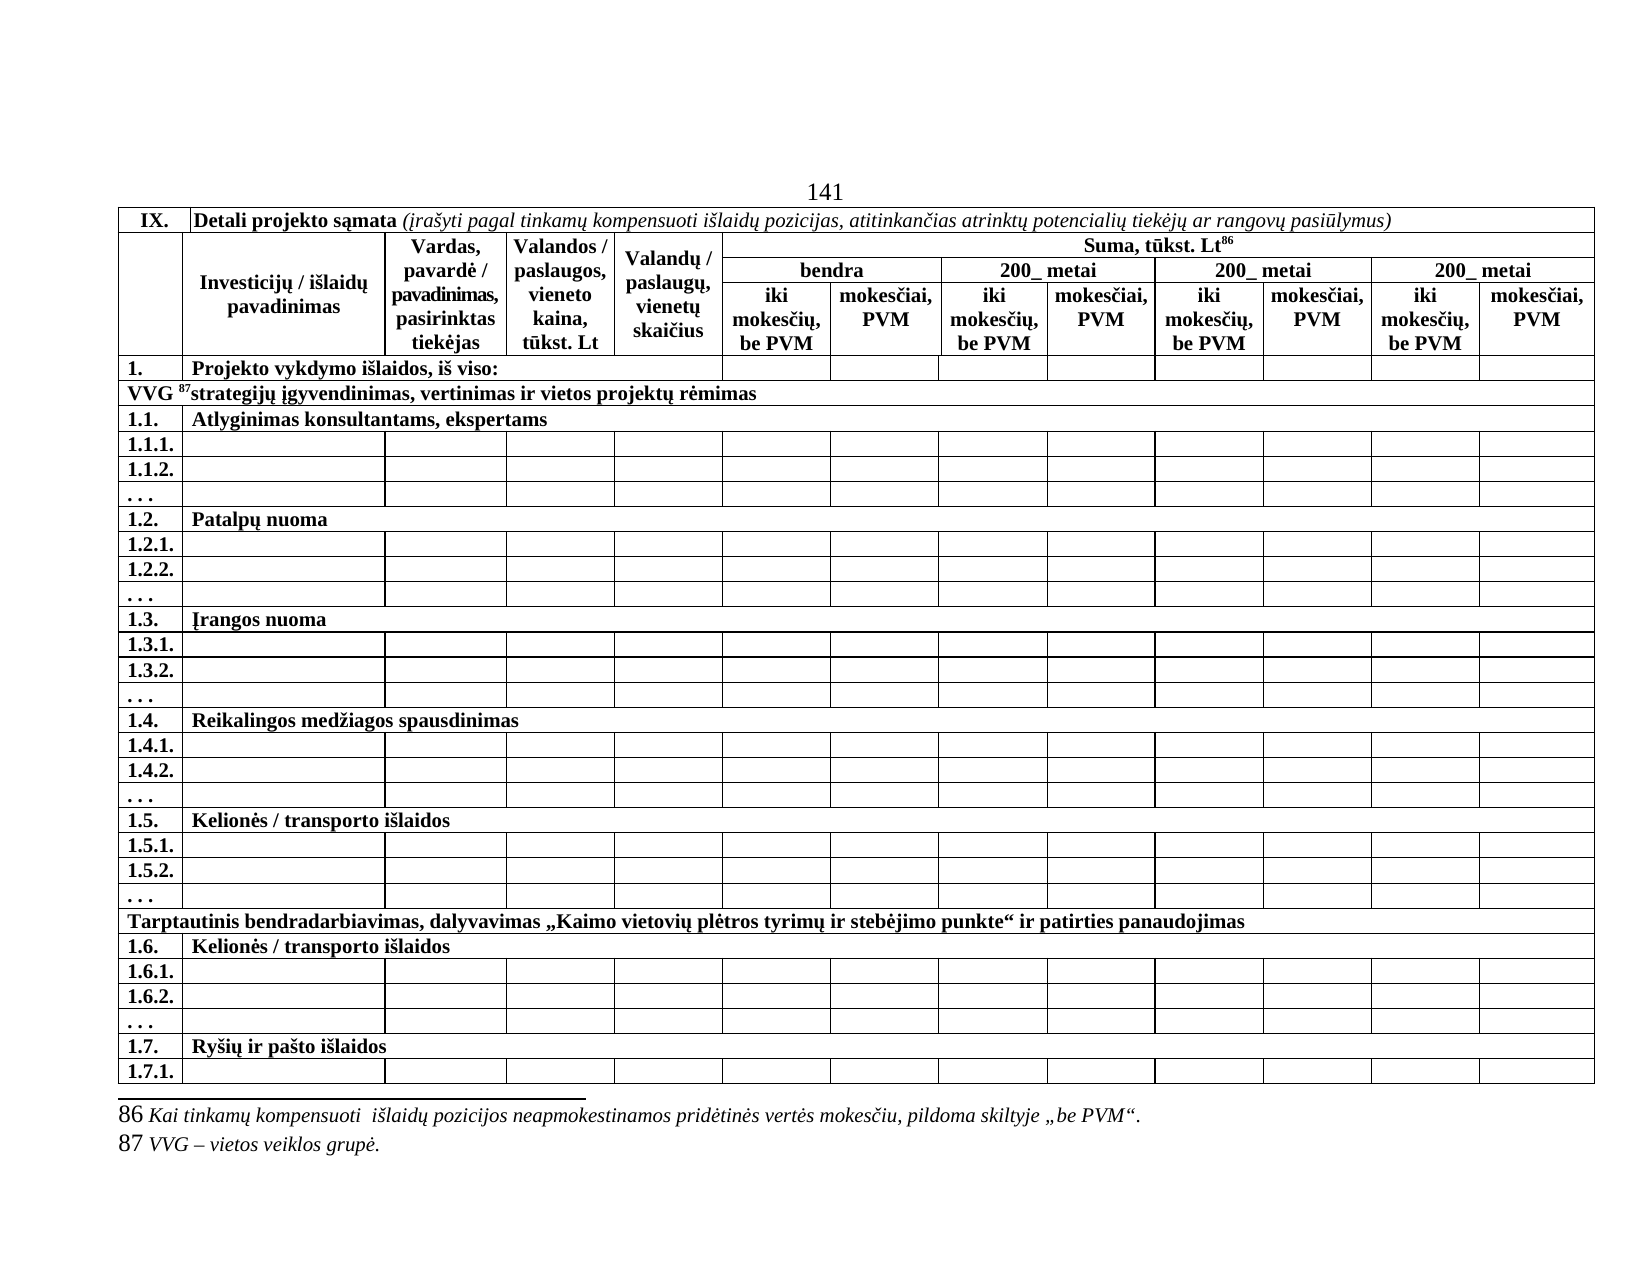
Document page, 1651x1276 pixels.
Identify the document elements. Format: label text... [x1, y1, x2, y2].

table_cell [386, 432, 506, 456]
table_cell [1372, 557, 1479, 581]
table_cell [1048, 457, 1154, 481]
table_cell [1264, 833, 1371, 857]
table_cell [1480, 582, 1594, 606]
table_cell [1480, 683, 1594, 707]
table_cell [183, 884, 384, 907]
table_cell [615, 733, 722, 757]
table_cell [386, 482, 506, 506]
table_cell [386, 959, 506, 983]
table_cell [939, 432, 1047, 456]
table_cell [1264, 582, 1371, 606]
table_cell [831, 432, 938, 456]
table_cell [1048, 758, 1154, 782]
table_cell [1156, 758, 1263, 782]
table_cell [183, 833, 384, 857]
table_cell [1048, 783, 1154, 807]
table_cell [1372, 532, 1479, 556]
table_cell 1.3.2. [119, 658, 182, 682]
table_cell 1.1. [119, 406, 182, 431]
table_cell Tarptautinis bendradarbiavimas, dalyvavimas „Kaimo vietovių plėtros tyrimų ir stebėjimo punkte“ ir patirties panaudojimas [119, 909, 1594, 933]
table_cell . . . [119, 783, 182, 807]
table_cell [183, 683, 384, 707]
table_cell [1480, 658, 1594, 682]
table_cell Ryšių ir pašto išlaidos [183, 1034, 1594, 1058]
table_cell 1.5. [119, 808, 182, 832]
table_cell [183, 1059, 384, 1083]
table_cell [723, 1009, 830, 1033]
table_cell [1264, 683, 1371, 707]
table_cell [1156, 884, 1263, 907]
table_cell [507, 984, 614, 1008]
table_cell [1264, 959, 1371, 983]
table_cell [1156, 858, 1263, 882]
table_cell [507, 633, 614, 656]
table_cell [723, 858, 830, 882]
table_cell [1480, 432, 1594, 456]
table_cell [831, 858, 938, 882]
table_cell [831, 733, 938, 757]
table_cell [183, 432, 384, 456]
table_cell [386, 984, 506, 1008]
table_cell 1.4.1. [119, 733, 182, 757]
table_cell [1156, 532, 1263, 556]
table_cell [507, 582, 614, 606]
table_cell [615, 532, 722, 556]
table_cell [831, 532, 938, 556]
table_cell [386, 833, 506, 857]
table_cell [386, 1059, 506, 1083]
table_cell [1372, 683, 1479, 707]
table_cell [831, 482, 938, 506]
table_cell [1048, 432, 1154, 456]
table_cell [1480, 356, 1594, 380]
table_cell [723, 432, 830, 456]
table_cell [507, 884, 614, 907]
table_cell [1156, 457, 1263, 481]
table_cell [1480, 457, 1594, 481]
table_cell 1.2.1. [119, 532, 182, 556]
table_cell [723, 758, 830, 782]
table_cell [723, 733, 830, 757]
table_cell [831, 1059, 938, 1083]
table_cell [939, 733, 1047, 757]
table_cell [615, 432, 722, 456]
table_cell [1480, 858, 1594, 882]
table_cell [1048, 833, 1154, 857]
table_cell Valandos / paslaugos, vieneto kaina, tūkst. Lt [507, 233, 614, 355]
table_cell Patalpų nuoma [183, 507, 1594, 531]
table_cell [939, 457, 1047, 481]
table_cell 1.6. [119, 934, 182, 958]
table_cell [1480, 1059, 1594, 1083]
table_cell [507, 758, 614, 782]
table_cell [723, 959, 830, 983]
table_cell iki mokesčių, be PVM [723, 283, 830, 355]
table_cell [507, 1059, 614, 1083]
table_cell [723, 1059, 830, 1083]
table_cell [723, 683, 830, 707]
table_cell [1048, 633, 1154, 656]
table_cell . . . [119, 482, 182, 506]
table_cell [831, 959, 938, 983]
table_cell [939, 532, 1047, 556]
table_cell [1048, 984, 1154, 1008]
table_cell [939, 1059, 1047, 1083]
table_cell [723, 783, 830, 807]
table_cell [723, 984, 830, 1008]
table_cell [386, 1009, 506, 1033]
table_cell [1156, 658, 1263, 682]
table_cell [507, 858, 614, 882]
table_cell Įrangos nuoma [183, 607, 1594, 631]
table_cell [1372, 959, 1479, 983]
table_cell [1372, 833, 1479, 857]
table_cell [507, 532, 614, 556]
table_cell [183, 532, 384, 556]
table_cell [615, 1059, 722, 1083]
table_cell [615, 1009, 722, 1033]
table_cell [183, 733, 384, 757]
table_cell [615, 633, 722, 656]
table_cell [1048, 356, 1154, 380]
table_cell [723, 356, 830, 380]
table_cell [723, 532, 830, 556]
table_cell 1.4.2. [119, 758, 182, 782]
table_cell [1264, 432, 1371, 456]
table_cell [1048, 858, 1154, 882]
table_cell 1. [119, 356, 182, 380]
table_cell [1264, 658, 1371, 682]
table_cell [1264, 532, 1371, 556]
table_cell [1372, 432, 1479, 456]
table_cell [831, 683, 938, 707]
table_cell [1372, 984, 1479, 1008]
table_cell [507, 733, 614, 757]
table_cell [939, 633, 1047, 656]
table_cell [723, 833, 830, 857]
table_cell [831, 356, 938, 380]
table_cell [723, 658, 830, 682]
table_cell [615, 457, 722, 481]
table_cell [183, 858, 384, 882]
table_cell [1048, 482, 1154, 506]
table_cell [1264, 356, 1371, 380]
table_cell [723, 482, 830, 506]
table_cell [831, 884, 938, 907]
table_cell [1264, 783, 1371, 807]
table_cell . . . [119, 683, 182, 707]
table_cell [723, 457, 830, 481]
table_cell [1264, 858, 1371, 882]
table_cell mokesčiai, PVM [831, 283, 941, 355]
table_cell [831, 758, 938, 782]
table_cell [1372, 758, 1479, 782]
table_cell 1.3. [119, 607, 182, 631]
table_cell 1.2. [119, 507, 182, 531]
table_cell [1480, 482, 1594, 506]
table_cell [939, 482, 1047, 506]
table_cell [507, 1009, 614, 1033]
table_cell [615, 758, 722, 782]
table_cell [1156, 356, 1263, 380]
table_cell 200_ metai [1372, 258, 1594, 282]
table_cell [939, 557, 1047, 581]
table_cell [723, 633, 830, 656]
table_cell [1156, 783, 1263, 807]
table_cell [615, 658, 722, 682]
table_cell [1372, 356, 1479, 380]
table_cell [1048, 532, 1154, 556]
table_cell [386, 582, 506, 606]
table_cell [386, 733, 506, 757]
table_cell Vardas, pavardė / pavadinimas, pasirinktas tiekėjas [386, 233, 506, 355]
table_cell [1048, 557, 1154, 581]
table_cell [939, 683, 1047, 707]
table_cell [1264, 482, 1371, 506]
table_cell Investicijų / išlaidų pavadinimas [183, 233, 384, 355]
table_cell [615, 959, 722, 983]
table_cell [507, 683, 614, 707]
table_cell [1156, 633, 1263, 656]
table_cell [119, 233, 182, 355]
table_cell [1372, 582, 1479, 606]
table_cell [615, 557, 722, 581]
table_cell [183, 658, 384, 682]
table_cell [1264, 457, 1371, 481]
table_cell [183, 783, 384, 807]
table_cell [615, 482, 722, 506]
table_cell iki mokesčių, be PVM [1372, 283, 1479, 355]
table_cell [1480, 1009, 1594, 1033]
table_cell 1.1.2. [119, 457, 182, 481]
table_cell [831, 658, 938, 682]
table_cell mokesčiai, PVM [1048, 283, 1154, 355]
table_cell [1264, 733, 1371, 757]
table_cell Valandų / paslaugų, vienetų skaičius [615, 233, 722, 355]
table_cell [831, 633, 938, 656]
table_cell [1372, 1059, 1479, 1083]
table_cell [386, 884, 506, 907]
table_cell [183, 633, 384, 656]
table_cell [1372, 733, 1479, 757]
table_cell [1048, 683, 1154, 707]
table_cell [386, 783, 506, 807]
table_cell [1156, 582, 1263, 606]
table_cell [507, 482, 614, 506]
table_cell [1156, 833, 1263, 857]
table_cell [1480, 557, 1594, 581]
table_cell [183, 959, 384, 983]
table_cell [507, 783, 614, 807]
table_cell 1.5.1. [119, 833, 182, 857]
table_cell [1156, 557, 1263, 581]
table_header Detali projekto sąmata (įrašyti pagal tinkamų kompensuoti išlaidų pozicijas, atitinkančias atrinktų potencialių tiekėjų ar rangovų pasiūlymus) [191, 208, 1594, 232]
table_cell [1372, 633, 1479, 656]
table_header IX. [119, 208, 190, 232]
table_cell [615, 783, 722, 807]
table_cell [615, 884, 722, 907]
table_cell [1372, 457, 1479, 481]
table_cell [939, 783, 1047, 807]
table_cell [723, 582, 830, 606]
table_cell [1264, 984, 1371, 1008]
table_cell [507, 557, 614, 581]
table_cell [1264, 557, 1371, 581]
table_cell [386, 532, 506, 556]
table_cell [1156, 683, 1263, 707]
table_cell [1480, 783, 1594, 807]
table_cell . . . [119, 582, 182, 606]
table_cell [386, 457, 506, 481]
table_cell [1048, 884, 1154, 907]
table_cell bendra [723, 258, 941, 282]
table_cell [1156, 733, 1263, 757]
table_cell [615, 833, 722, 857]
table_cell [1156, 1059, 1263, 1083]
table_cell 1.6.1. [119, 959, 182, 983]
table_cell 1.7. [119, 1034, 182, 1058]
table_cell 1.5.2. [119, 858, 182, 882]
table_cell [183, 1009, 384, 1033]
table_cell Kelionės / transporto išlaidos [183, 934, 1594, 958]
table_cell [1048, 582, 1154, 606]
table_cell [1372, 482, 1479, 506]
table_cell [939, 1009, 1047, 1033]
table_cell [1156, 1009, 1263, 1033]
table_cell [939, 984, 1047, 1008]
table_cell [507, 959, 614, 983]
table_cell [615, 582, 722, 606]
table_cell [386, 633, 506, 656]
table_cell [939, 582, 1047, 606]
table_cell [507, 833, 614, 857]
table_cell . . . [119, 1009, 182, 1033]
table_cell [1264, 633, 1371, 656]
table_cell [183, 482, 384, 506]
table_cell [1480, 833, 1594, 857]
table_cell [1480, 984, 1594, 1008]
table_cell [183, 582, 384, 606]
table_cell [831, 457, 938, 481]
table_cell [831, 557, 938, 581]
table_cell [615, 858, 722, 882]
table_cell [615, 984, 722, 1008]
table_cell [831, 1009, 938, 1033]
table_cell [831, 582, 938, 606]
table_cell [1156, 984, 1263, 1008]
table_cell [1264, 884, 1371, 907]
table_cell [1264, 1059, 1371, 1083]
table_cell [183, 984, 384, 1008]
table_cell [386, 858, 506, 882]
table_cell [1480, 758, 1594, 782]
table_cell [1048, 959, 1154, 983]
table_cell [723, 557, 830, 581]
table_cell [1480, 532, 1594, 556]
table_cell [1372, 658, 1479, 682]
table_cell 1.7.1. [119, 1059, 182, 1083]
table_cell 200_ metai [1156, 258, 1371, 282]
table_cell 1.1.1. [119, 432, 182, 456]
table_cell [386, 758, 506, 782]
table_cell [831, 984, 938, 1008]
table_cell [831, 833, 938, 857]
table_cell [1480, 633, 1594, 656]
table_cell [507, 457, 614, 481]
table_cell [1372, 783, 1479, 807]
table_cell Atlyginimas konsultantams, ekspertams [183, 406, 1594, 431]
table_cell [1048, 733, 1154, 757]
table_cell [386, 683, 506, 707]
table_cell iki mokesčių, be PVM [1156, 283, 1263, 355]
table_cell mokesčiai, PVM [1264, 283, 1371, 355]
table_cell Projekto vykdymo išlaidos, iš viso: [183, 356, 722, 380]
table_cell [723, 884, 830, 907]
table_cell [1372, 884, 1479, 907]
table_cell [1156, 482, 1263, 506]
table_cell mokesčiai, PVM [1480, 283, 1594, 355]
table_cell [615, 683, 722, 707]
table_cell Reikalingos medžiagos spausdinimas [183, 708, 1594, 732]
table_cell [1156, 432, 1263, 456]
table_cell 200_ metai [942, 258, 1154, 282]
table_cell 1.2.2. [119, 557, 182, 581]
table_cell [183, 758, 384, 782]
table_cell [386, 557, 506, 581]
table_cell [1264, 758, 1371, 782]
table_cell Kelionės / transporto išlaidos [183, 808, 1594, 832]
table_cell [831, 783, 938, 807]
table_cell [939, 884, 1047, 907]
table_cell [939, 758, 1047, 782]
table_cell [1480, 733, 1594, 757]
table_cell [1264, 1009, 1371, 1033]
table_cell [939, 959, 1047, 983]
table_cell [183, 557, 384, 581]
table_cell [1480, 884, 1594, 907]
table_cell [939, 833, 1047, 857]
table_cell 1.4. [119, 708, 182, 732]
table_cell [1372, 858, 1479, 882]
table_cell [507, 432, 614, 456]
table_cell Suma, tūkst. Lt [723, 233, 1594, 257]
table_cell . . . [119, 884, 182, 907]
table_cell [183, 457, 384, 481]
table_cell [1480, 959, 1594, 983]
table_cell [1156, 959, 1263, 983]
table_cell [939, 658, 1047, 682]
table_cell VVG strategijų įgyvendinimas, vertinimas ir vietos projektų rėmimas [119, 381, 1594, 405]
table_cell iki mokesčių, be PVM [942, 283, 1047, 355]
table_cell [939, 356, 1047, 380]
table_cell [386, 658, 506, 682]
table_cell 1.3.1. [119, 633, 182, 656]
table_cell [939, 858, 1047, 882]
table_cell [1048, 1059, 1154, 1083]
table_cell 1.6.2. [119, 984, 182, 1008]
table_cell [1372, 1009, 1479, 1033]
table_cell [1048, 1009, 1154, 1033]
table_cell [1048, 658, 1154, 682]
table_cell [507, 658, 614, 682]
